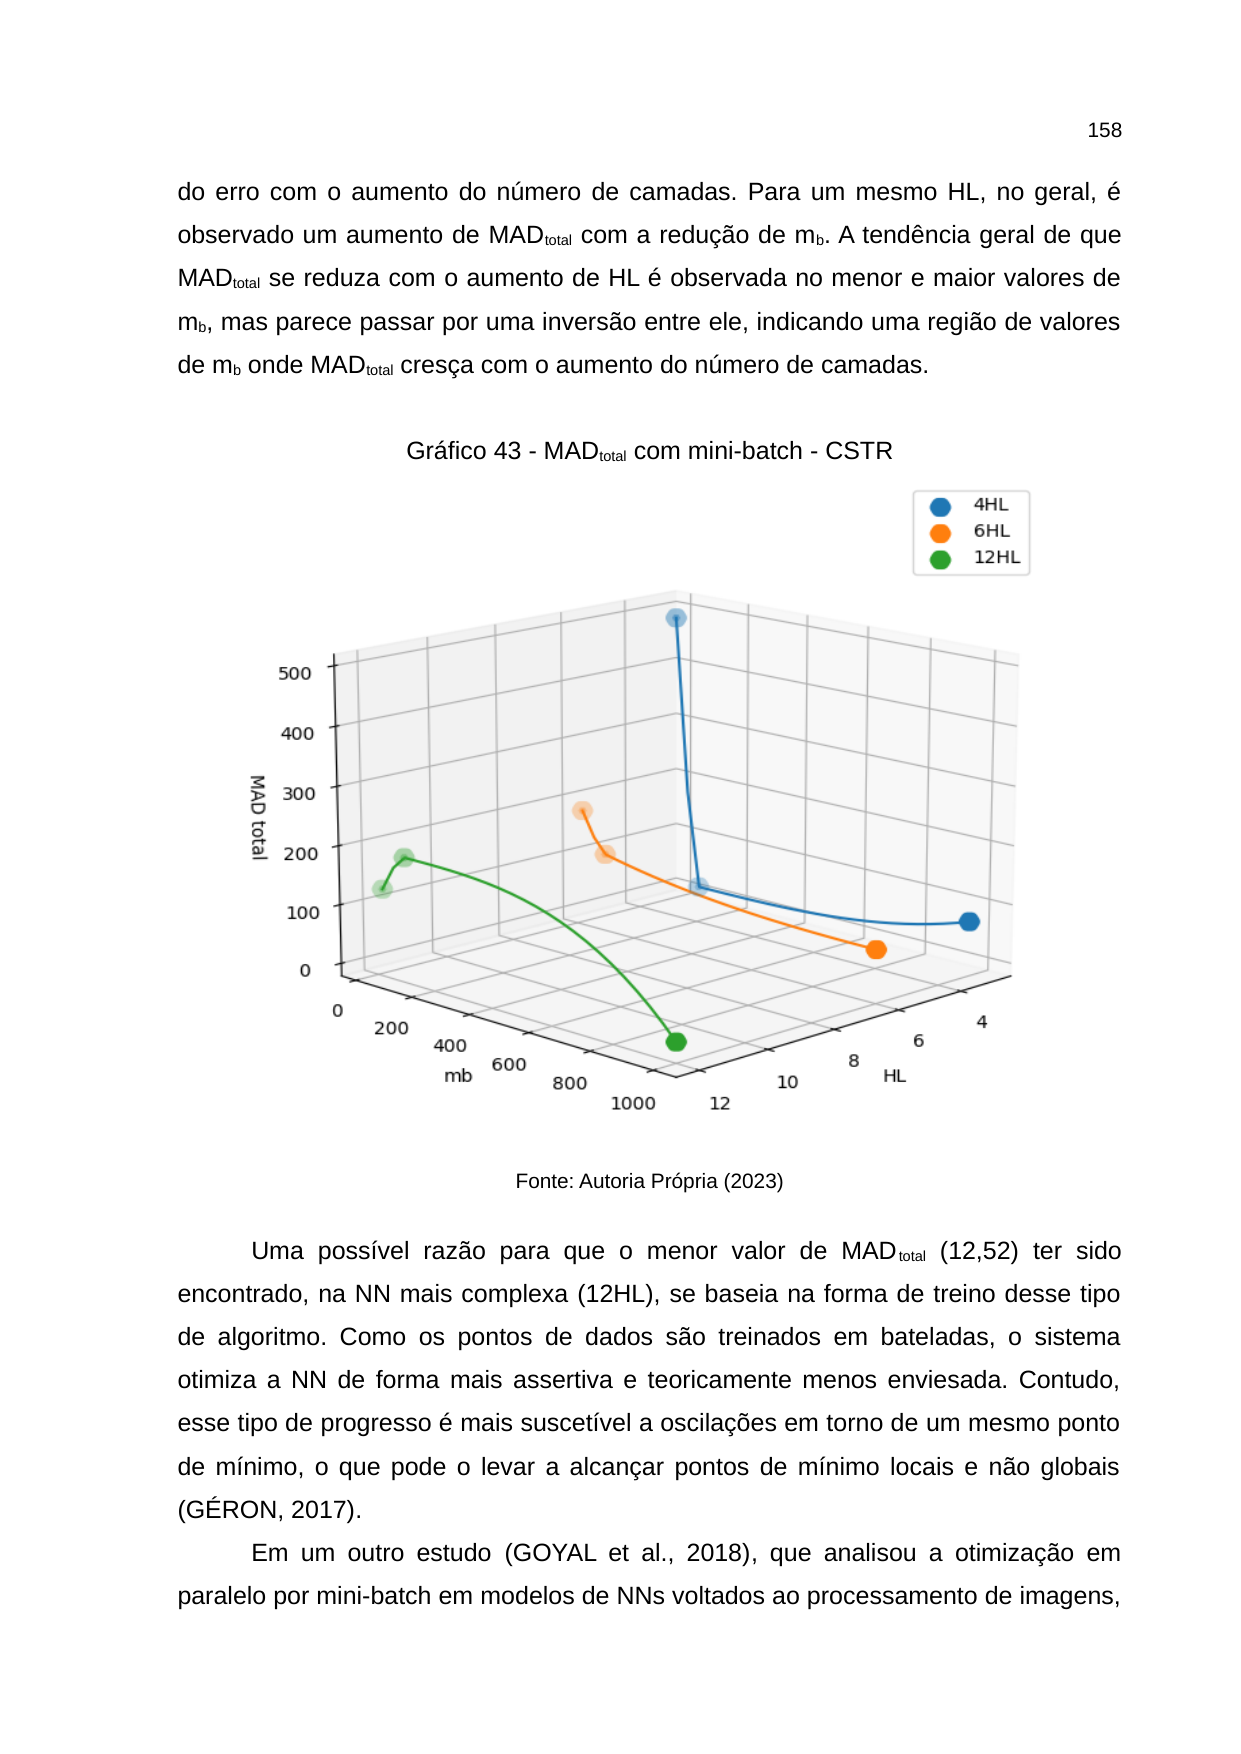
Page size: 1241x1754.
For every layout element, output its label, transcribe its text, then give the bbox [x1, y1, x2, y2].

text Uma possível razão para que o menor valor de MADtotal (12,52) ter sido encontrado, na NN mais complexa (12HL), se baseia na forma de treino desse tipo de algoritmo. Como os pontos de dados são treinados em bateladas, o sistema otimiza a NN de forma mais assertiva e teoricamente menos enviesada. Contudo, esse tipo de progresso é mais suscetível a oscilações em torno de um mesmo ponto de mínimo, o que pode o levar a alcançar pontos de mínimo locais e não globais (GÉRON, 2017). [177, 1236, 1122, 1523]
text do erro com o aumento do número de camadas. Para um mesmo HL, no geral, é observado um aumento de MADtotal com a redução de mb. A tendência geral de que MADtotal se reduza com o aumento de HL é observada no menor e maior valores de mb, mas parece passar por uma inversão entre ele, indicando uma região de valores de mb onde MADtotal cresça com o aumento do número de camadas. [177, 177, 1122, 378]
text Fonte: Autoria Própria (2023) [177, 1169, 1122, 1193]
text Em um outro estudo (GOYAL et al., 2018), que analisou a otimização em paralelo por mini-batch em modelos de NNs voltados ao processamento de imagens, [177, 1538, 1122, 1610]
text Gráfico 43 - MADtotal com mini-batch - CSTR [177, 436, 1122, 464]
picture [177, 464, 1123, 1141]
